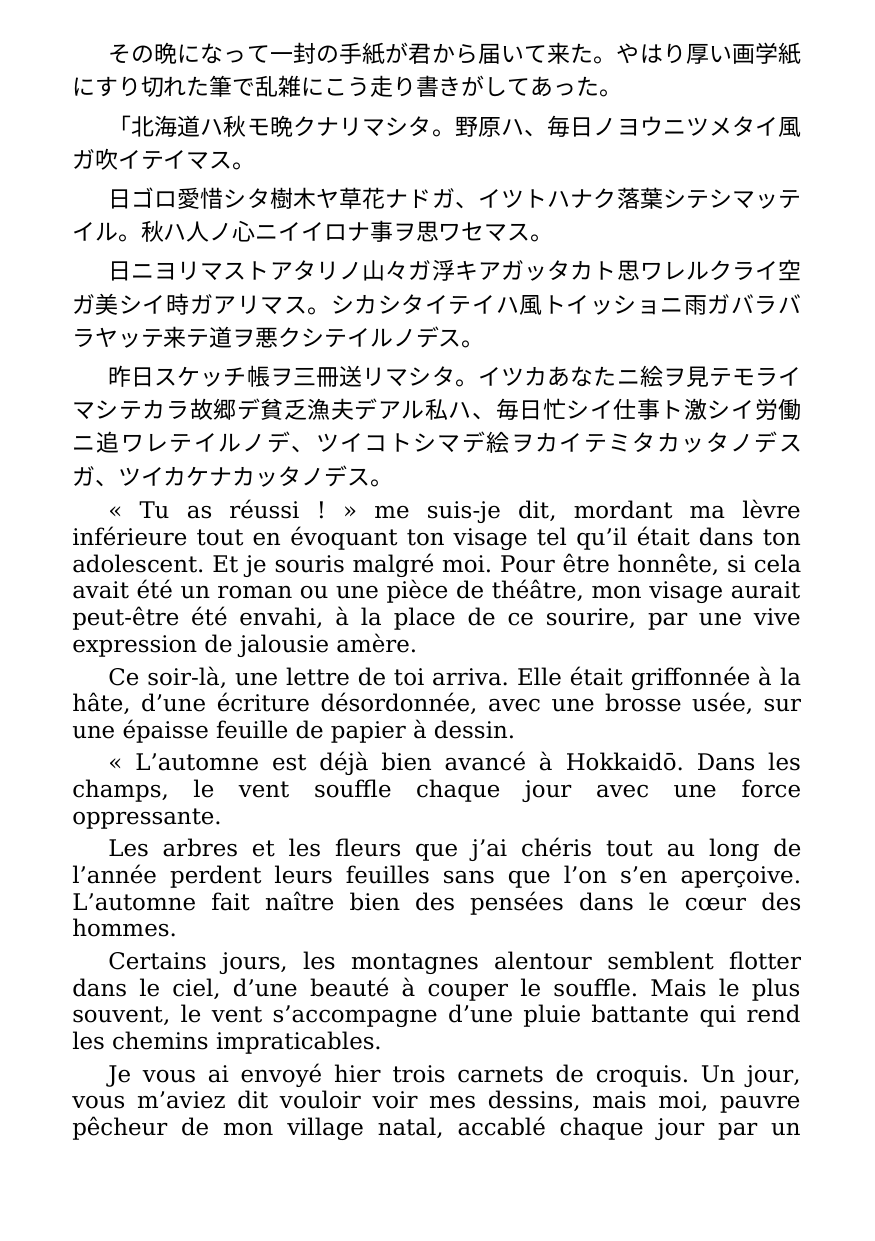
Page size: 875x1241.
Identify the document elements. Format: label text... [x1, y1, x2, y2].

text Ce soir-là, une lettre de toi arriva. Elle était griffonnée à la hâte, d’une écriture désordonnée, avec une brosse usée, sur une épaisse feuille de papier à dessin. [72, 664, 802, 744]
text Certains jours, les montagnes alentour semblent flotter dans le ciel, d’une beauté à couper le souffle. Mais le plus souvent, le vent s’accompagne d’une pluie battante qui rend les chemins impraticables. [72, 948, 802, 1055]
text 日ゴロ愛惜シタ樹木ヤ草花ナドガ、イツトハナク落葉シテシマッテイル。秋ハ人ノ心ニイイロナ事ヲ思ワセマス。 [72, 181, 802, 247]
text その晩になって一封の手紙が君から届いて来た。やはり厚い画学紙にすり切れた筆で乱雑にこう走り書きがしてあった。 [72, 36, 802, 102]
text « L’automne est déjà bien avancé à Hokkaidō. Dans les champs, le vent souffle chaque jour avec une force oppressante. [72, 749, 802, 829]
text 日ニヨリマストアタリノ山々ガ浮キアガッタカト思ワレルクライ空ガ美シイ時ガアリマス。シカシタイテイハ風トイッショニ雨ガバラバラヤッテ来テ道ヲ悪クシテイルノデス。 [72, 253, 802, 353]
text 「北海道ハ秋モ晩クナリマシタ。野原ハ、毎日ノヨウニツメタイ風ガ吹イテイマス。 [72, 108, 802, 175]
text « Tu as réussi ! » me suis-je dit, mordant ma lèvre inférieure tout en évoquant ton visage tel qu’il était dans ton adolescent. Et je souris malgré moi. Pour être honnête, si cela avait été un roman ou une pièce de théâtre, mon visage aurait peut-être été envahi, à la place de ce sourire, par une vive expression de jalousie amère. [72, 498, 802, 658]
text Je vous ai envoyé hier trois carnets de croquis. Un jour, vous m’aviez dit vouloir voir mes dessins, mais moi, pauvre pêcheur de mon village natal, accablé chaque jour par un [72, 1061, 802, 1141]
text Les arbres et les fleurs que j’ai chéris tout au long de l’année perdent leurs feuilles sans que l’on s’en aperçoive. L’automne fait naître bien des pensées dans le cœur des hommes. [72, 836, 802, 942]
text 昨日スケッチ帳ヲ三冊送リマシタ。イツカあなたニ絵ヲ見テモライマシテカラ故郷デ貧乏漁夫デアル私ハ、毎日忙シイ仕事ト激シイ労働ニ追ワレテイルノデ、ツイコトシマデ絵ヲカイテミタカッタノデスガ、ツイカケナカッタノデス。 [72, 359, 802, 492]
